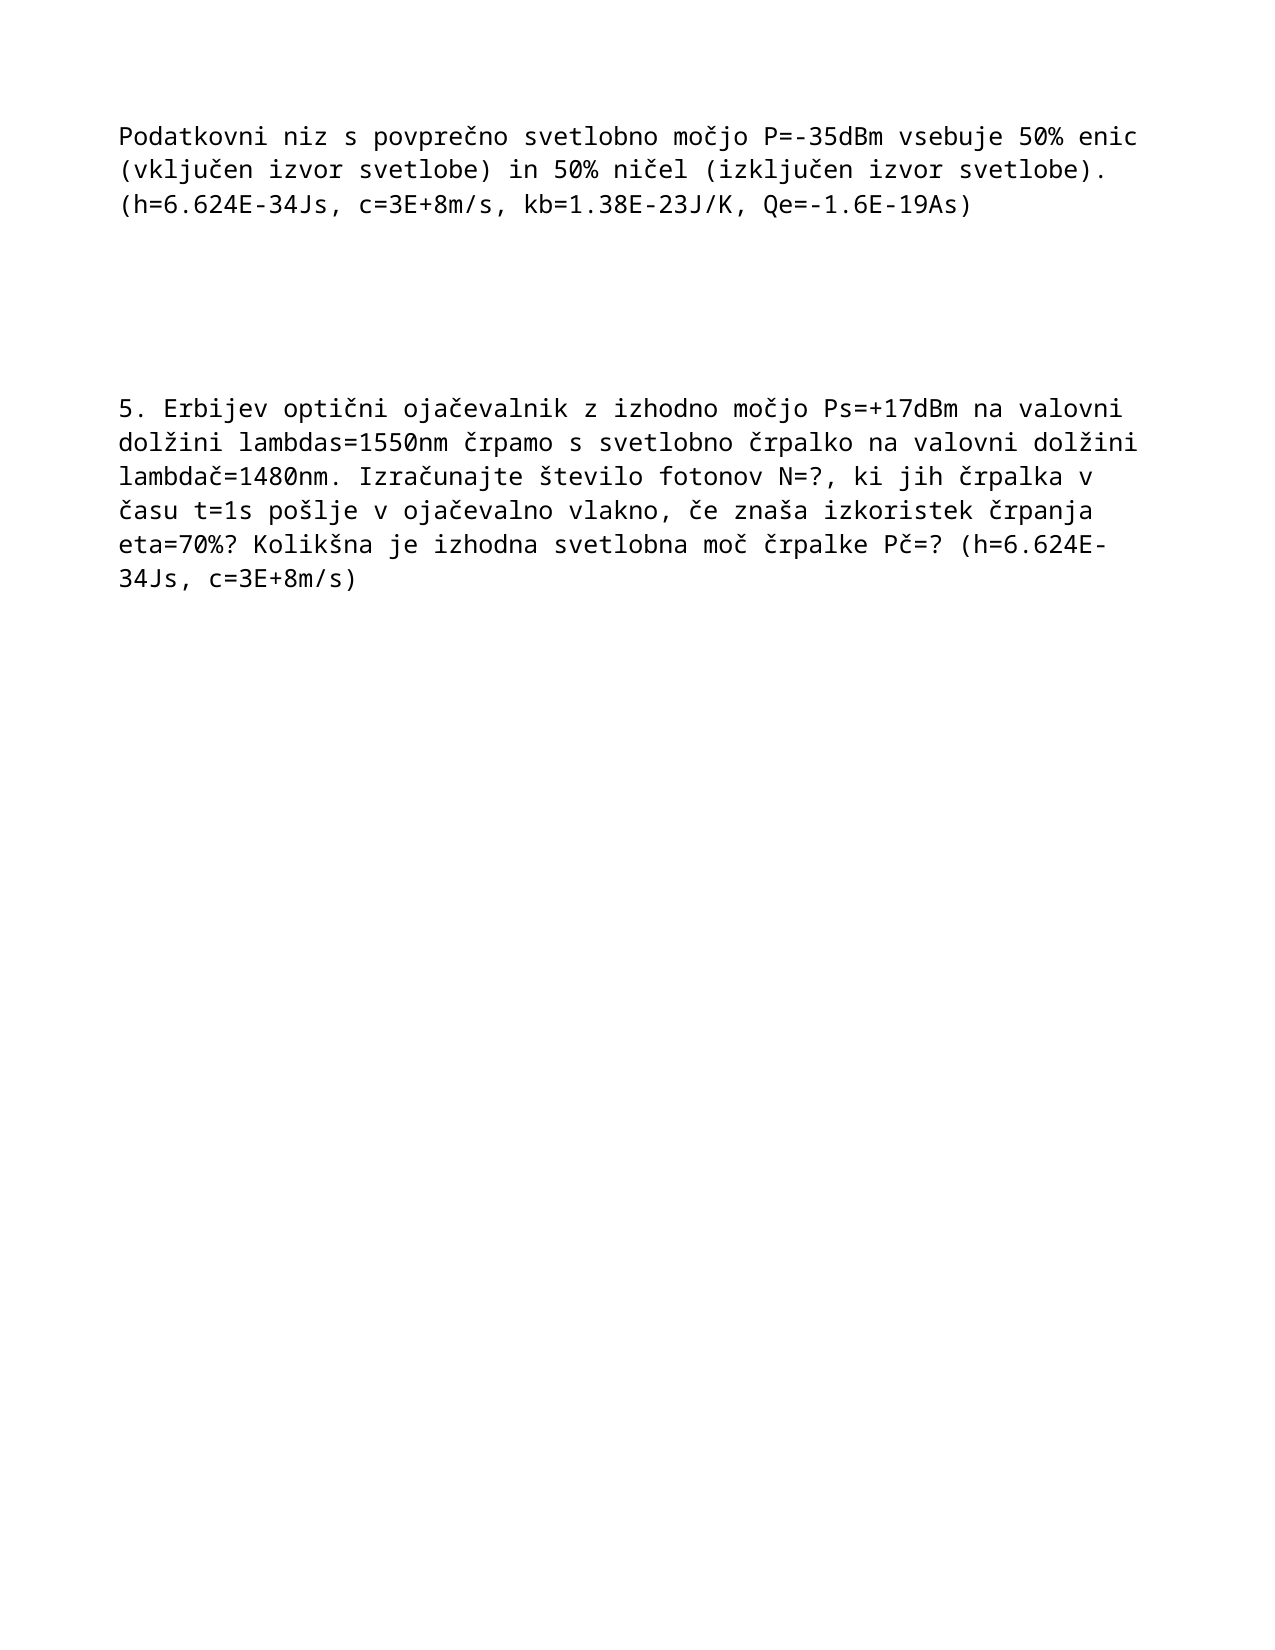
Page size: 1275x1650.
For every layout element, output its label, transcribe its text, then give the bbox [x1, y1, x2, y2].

text 5. Erbijev optični ojačevalnik z izhodno močjo Ps=+17dBm na valovni dolžini lambdas=1550nm črpamo s svetlobno črpalko na valovni dolžini lambdač=1480nm. Izračunajte število fotonov N=?, ki jih črpalka v času t=1s pošlje v ojačevalno vlakno, če znaša izkoristek črpanja eta=70%? Kolikšna je izhodna svetlobna moč črpalke Pč=? (h=6.624E-34Js, c=3E+8m/s) [118, 391, 1157, 595]
text Podatkovni niz s povprečno svetlobno močjo P=-35dBm vsebuje 50% enic (vključen izvor svetlobe) in 50% ničel (izključen izvor svetlobe). (h=6.624E-34Js, c=3E+8m/s, kb=1.38E-23J/K, Qe=-1.6E-19As) [118, 118, 1157, 220]
